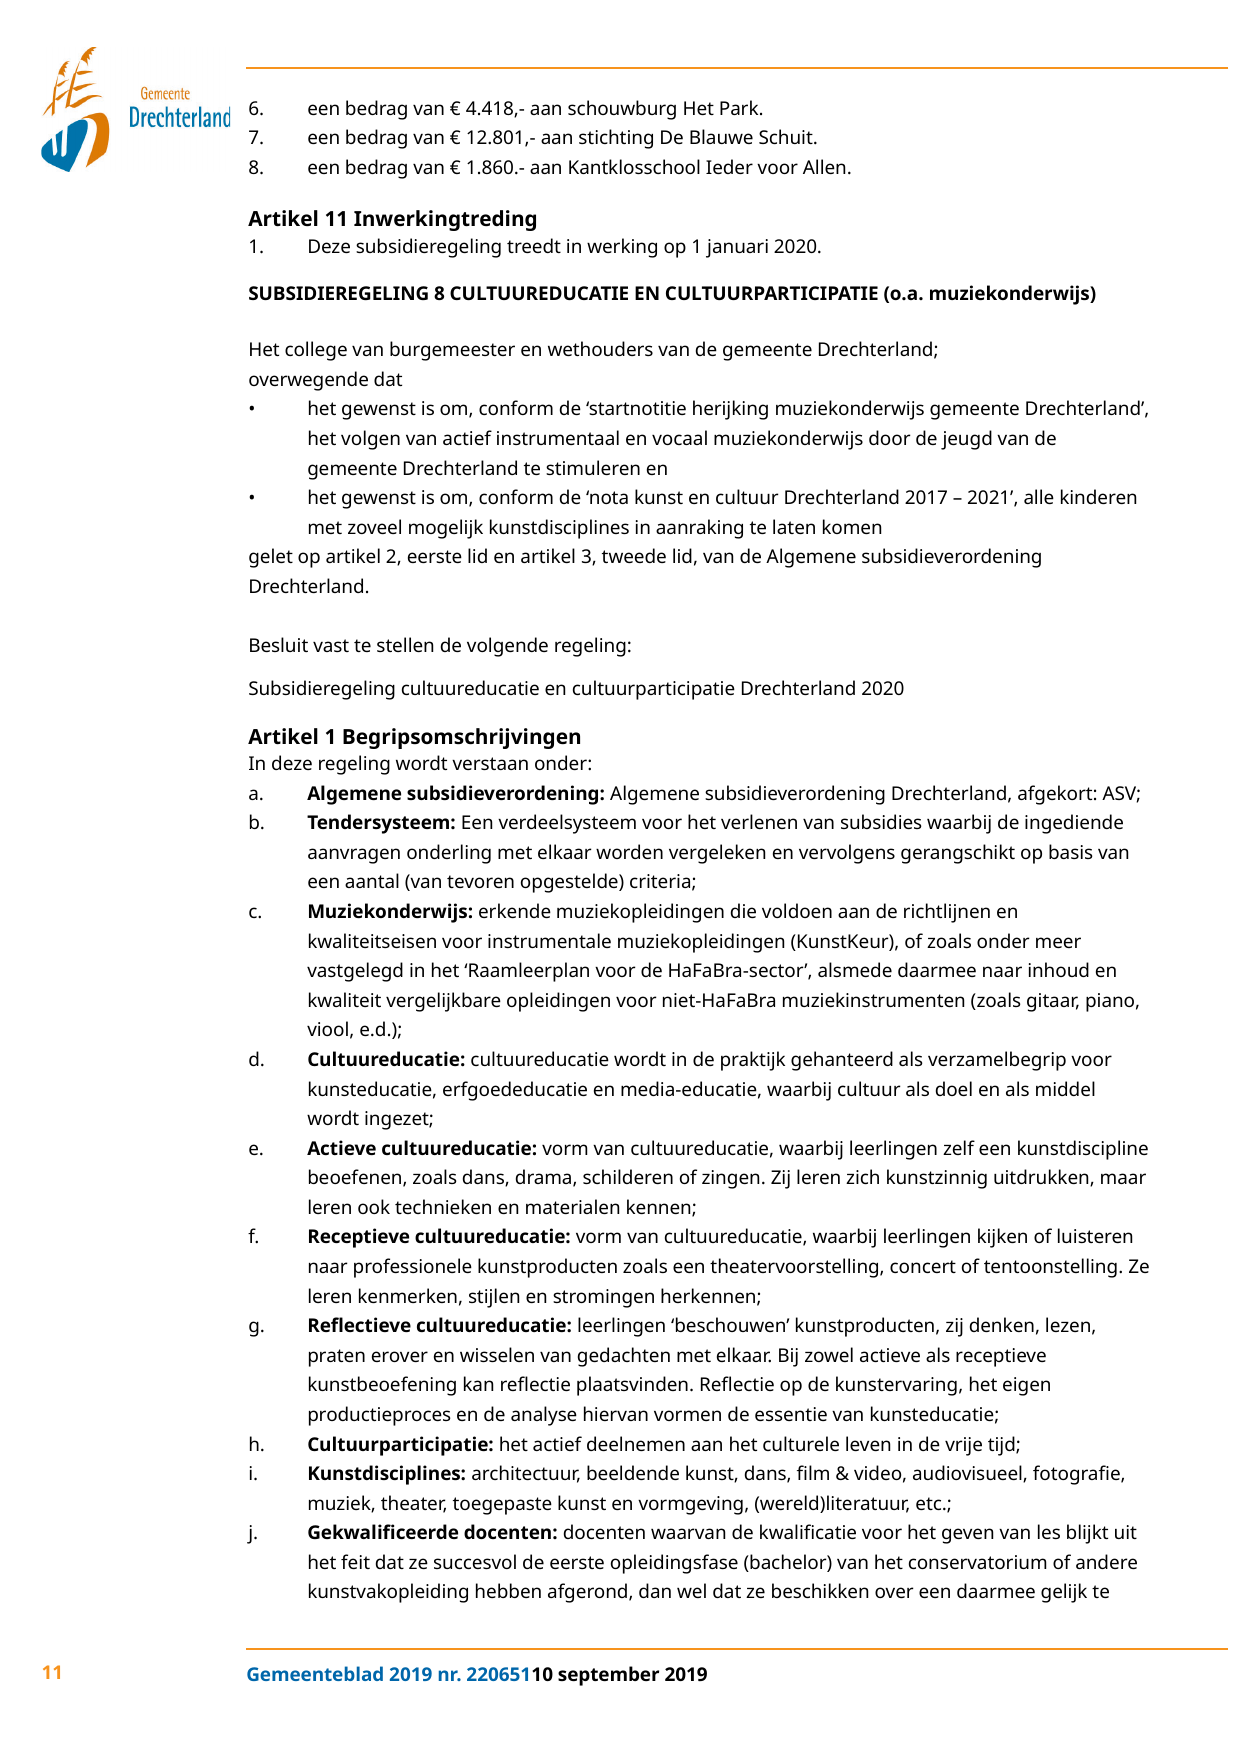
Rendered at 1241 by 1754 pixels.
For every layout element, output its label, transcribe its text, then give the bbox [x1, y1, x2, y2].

list een bedrag van € 4.418,- aan schouwburg Het Park. [248, 95, 1152, 121]
list Kunstdisciplines: architectuur, beeldende kunst, dans, film & video, audiovisueel, fotografie, muziek, theater, toegepaste kunst en vormgeving, (wereld)literatuur, etc.; [248, 1460, 1152, 1516]
list Deze subsidieregeling treedt in werking op 1 januari 2020. [248, 233, 1152, 258]
text In deze regeling wordt verstaan onder: [248, 750, 1152, 776]
picture [41, 47, 231, 172]
list Cultuureducatie: cultuureducatie wordt in de praktijk gehanteerd als verzamelbegrip voor kunsteducatie, erfgoededucatie en media-educatie, waarbij cultuur als doel en als middel wordt ingezet; [248, 1046, 1152, 1131]
text Subsidieregeling cultuureducatie en cultuurparticipatie Drechterland 2020 [248, 675, 1152, 701]
text gelet op artikel 2, eerste lid en artikel 3, tweede lid, van de Algemene subsidieverordening Drechterland. [248, 543, 1152, 599]
text Artikel 11 Inwerkingtreding [248, 204, 1152, 233]
list Actieve cultuureducatie: vorm van cultuureducatie, waarbij leerlingen zelf een kunstdiscipline beoefenen, zoals dans, drama, schilderen of zingen. Zij leren zich kunstzinnig uitdrukken, maar leren ook technieken en materialen kennen; [248, 1135, 1152, 1220]
text SUBSIDIEREGELING 8 CULTUUREDUCATIE EN CULTUURPARTICIPATIE (o.a. muziekonderwijs) [248, 278, 1152, 307]
list Cultuurparticipatie: het actief deelnemen aan het culturele leven in de vrije tijd; [248, 1431, 1152, 1457]
picture [226, 115, 231, 124]
text Het college van burgemeester en wethouders van de gemeente Drechterland; [248, 336, 1152, 362]
list het gewenst is om, conform de ‘startnotitie herijking muziekonderwijs gemeente Drechterland’, het volgen van actief instrumentaal en vocaal muziekonderwijs door de jeugd van de gemeente Drechterland te stimuleren en [248, 396, 1152, 481]
list een bedrag van € 12.801,- aan stichting De Blauwe Schuit. [248, 124, 1152, 150]
list Receptieve cultuureducatie: vorm van cultuureducatie, waarbij leerlingen kijken of luisteren naar professionele kunstproducten zoals een theatervoorstelling, concert of tentoonstelling. Ze leren kenmerken, stijlen en stromingen herkennen; [248, 1224, 1152, 1309]
list Muziekonderwijs: erkende muziekopleidingen die voldoen aan de richtlijnen en kwaliteitseisen voor instrumentale muziekopleidingen (KunstKeur), of zoals onder meer vastgelegd in het ‘Raamleerplan voor de HaFaBra-sector’, alsmede daarmee naar inhoud en kwaliteit vergelijkbare opleidingen voor niet-HaFaBra muziekinstrumenten (zoals gitaar, piano, viool, e.d.); [248, 898, 1152, 1042]
list een bedrag van € 1.860.- aan Kantklosschool Ieder voor Allen. [248, 154, 1152, 180]
text overwegende dat [248, 366, 1152, 392]
text Besluit vast te stellen de volgende regeling: [248, 632, 1152, 658]
list Tendersysteem: Een verdeelsysteem voor het verlenen van subsidies waarbij de ingediende aanvragen onderling met elkaar worden vergeleken en vervolgens gerangschikt op basis van een aantal (van tevoren opgestelde) criteria; [248, 809, 1152, 894]
list Gekwalificeerde docenten: docenten waarvan de kwalificatie voor het geven van les blijkt uit het feit dat ze succesvol de eerste opleidingsfase (bachelor) van het conservatorium of andere kunstvakopleiding hebben afgerond, dan wel dat ze beschikken over een daarmee gelijk te [248, 1519, 1152, 1604]
picture [41, 158, 64, 172]
text Artikel 1 Begripsomschrijvingen [248, 722, 1152, 750]
list het gewenst is om, conform de ‘nota kunst en cultuur Drechterland 2017 – 2021’, alle kinderen met zoveel mogelijk kunstdisciplines in aanraking te laten komen [248, 484, 1152, 540]
list Reflectieve cultuureducatie: leerlingen ‘beschouwen’ kunstproducten, zij denken, lezen, praten erover en wisselen van gedachten met elkaar. Bij zowel actieve als receptieve kunstbeoefening kan reflectie plaatsvinden. Reflectie op de kunstervaring, het eigen productieproces en de analyse hiervan vormen de essentie van kunsteducatie; [248, 1312, 1152, 1427]
list Algemene subsidieverordening: Algemene subsidieverordening Drechterland, afgekort: ASV; [248, 780, 1152, 806]
